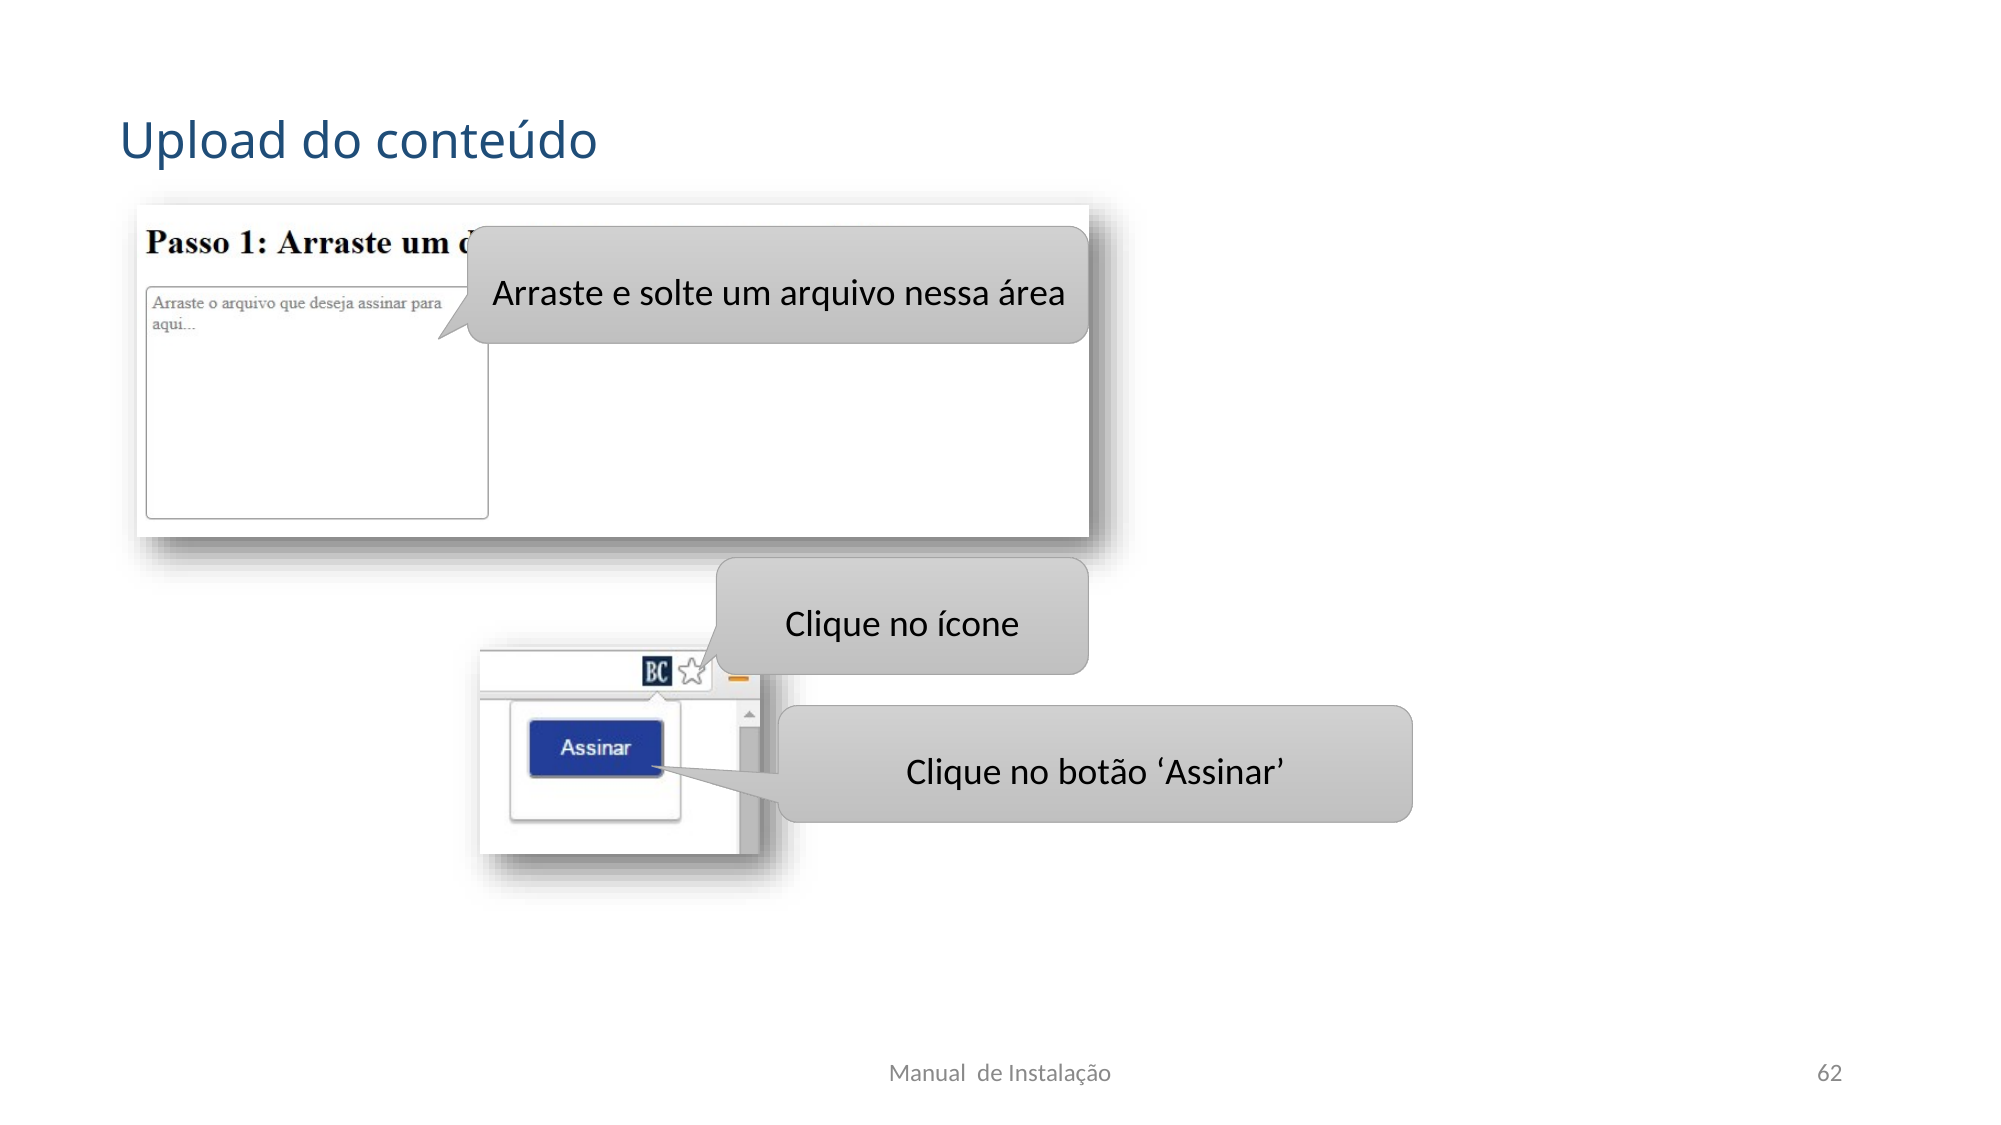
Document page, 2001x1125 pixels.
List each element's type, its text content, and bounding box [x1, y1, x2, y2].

subtitle Upload do conteúdo [119, 106, 1842, 174]
